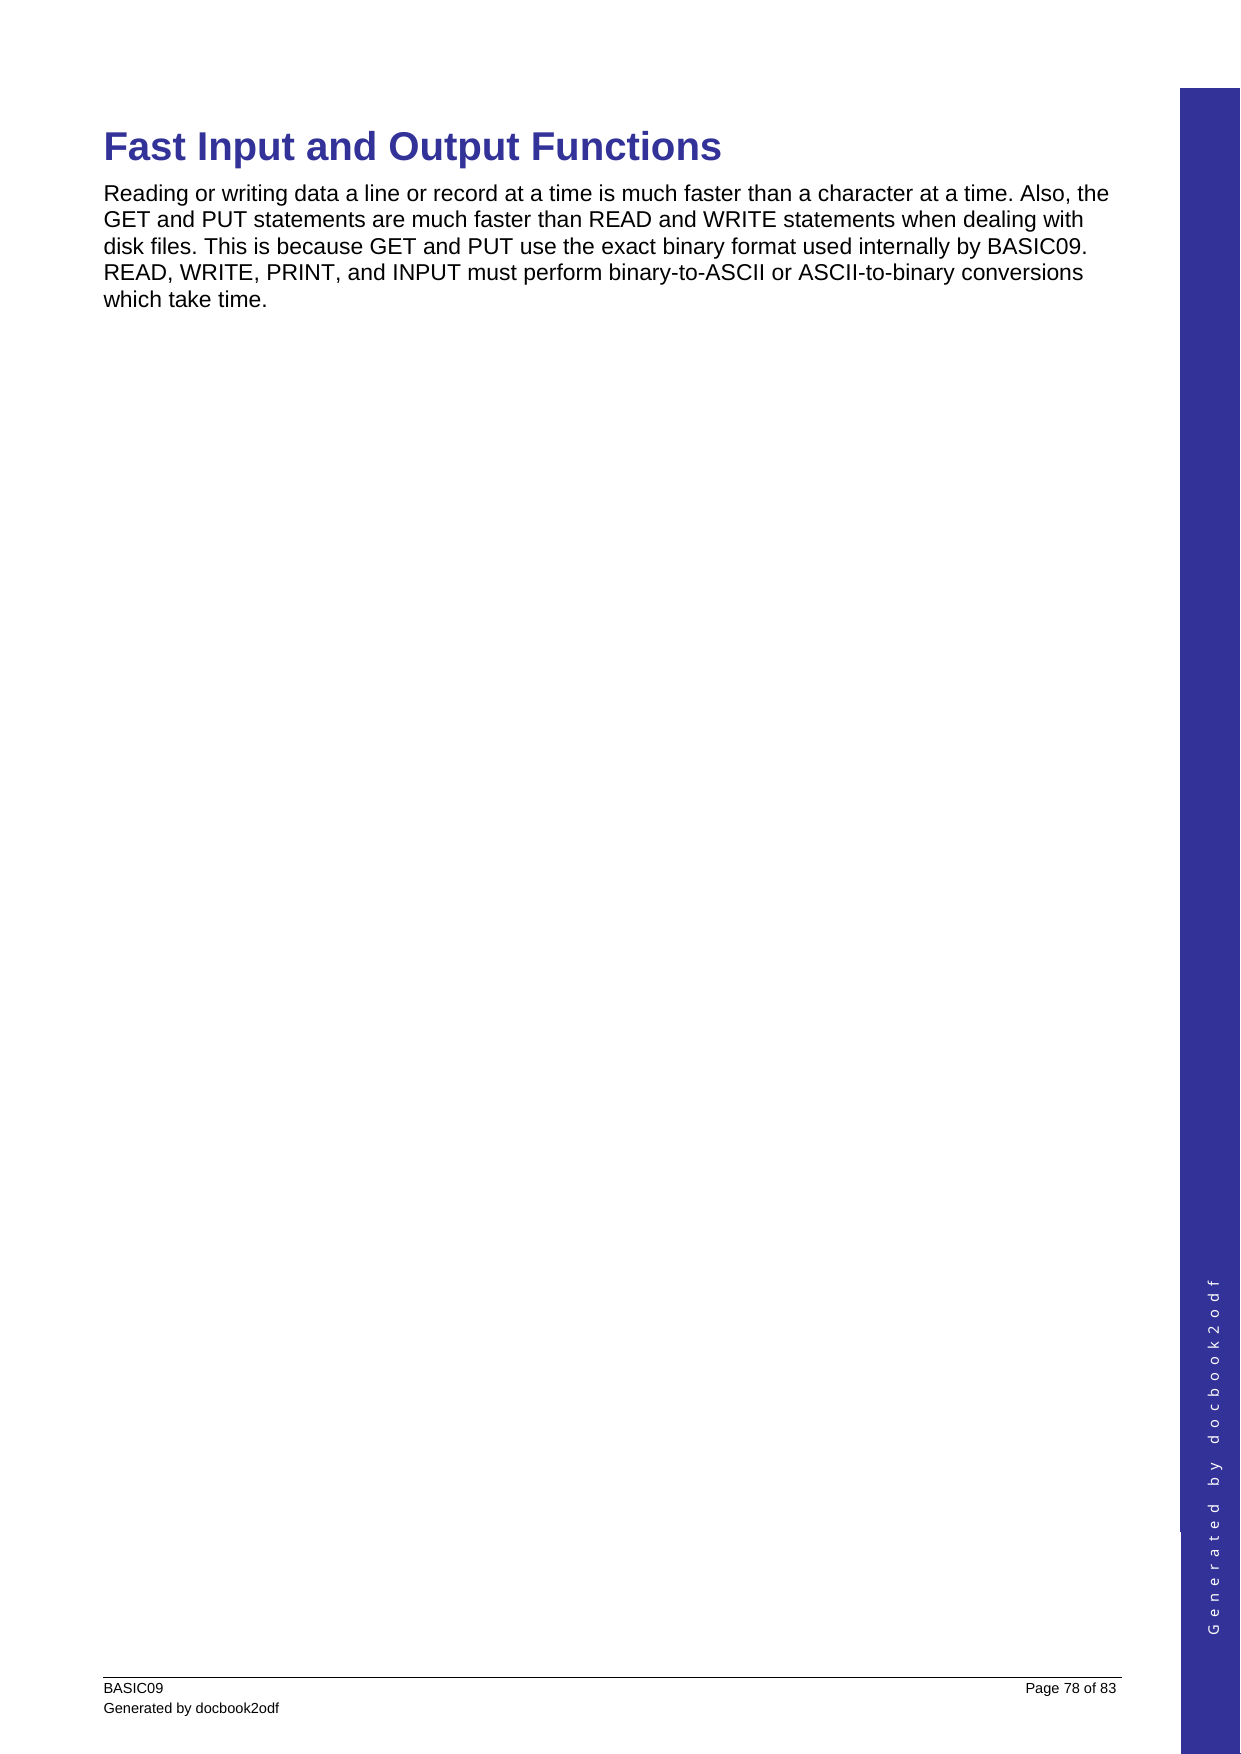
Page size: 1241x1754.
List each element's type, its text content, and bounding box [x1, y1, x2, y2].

text Reading or writing data a line or record at a time is much faster than a character at a time. Also, the GET and PUT statements are much faster than READ and WRITE statements when dealing with disk files. This is because GET and PUT use the exact binary format used internally by BASIC09. READ, WRITE, PRINT, and INPUT must perform binary-to-ASCII or ASCII-to-binary conversions which take time. [103, 180, 1122, 312]
subtitle Fast Input and Output Functions [103, 122, 1122, 168]
